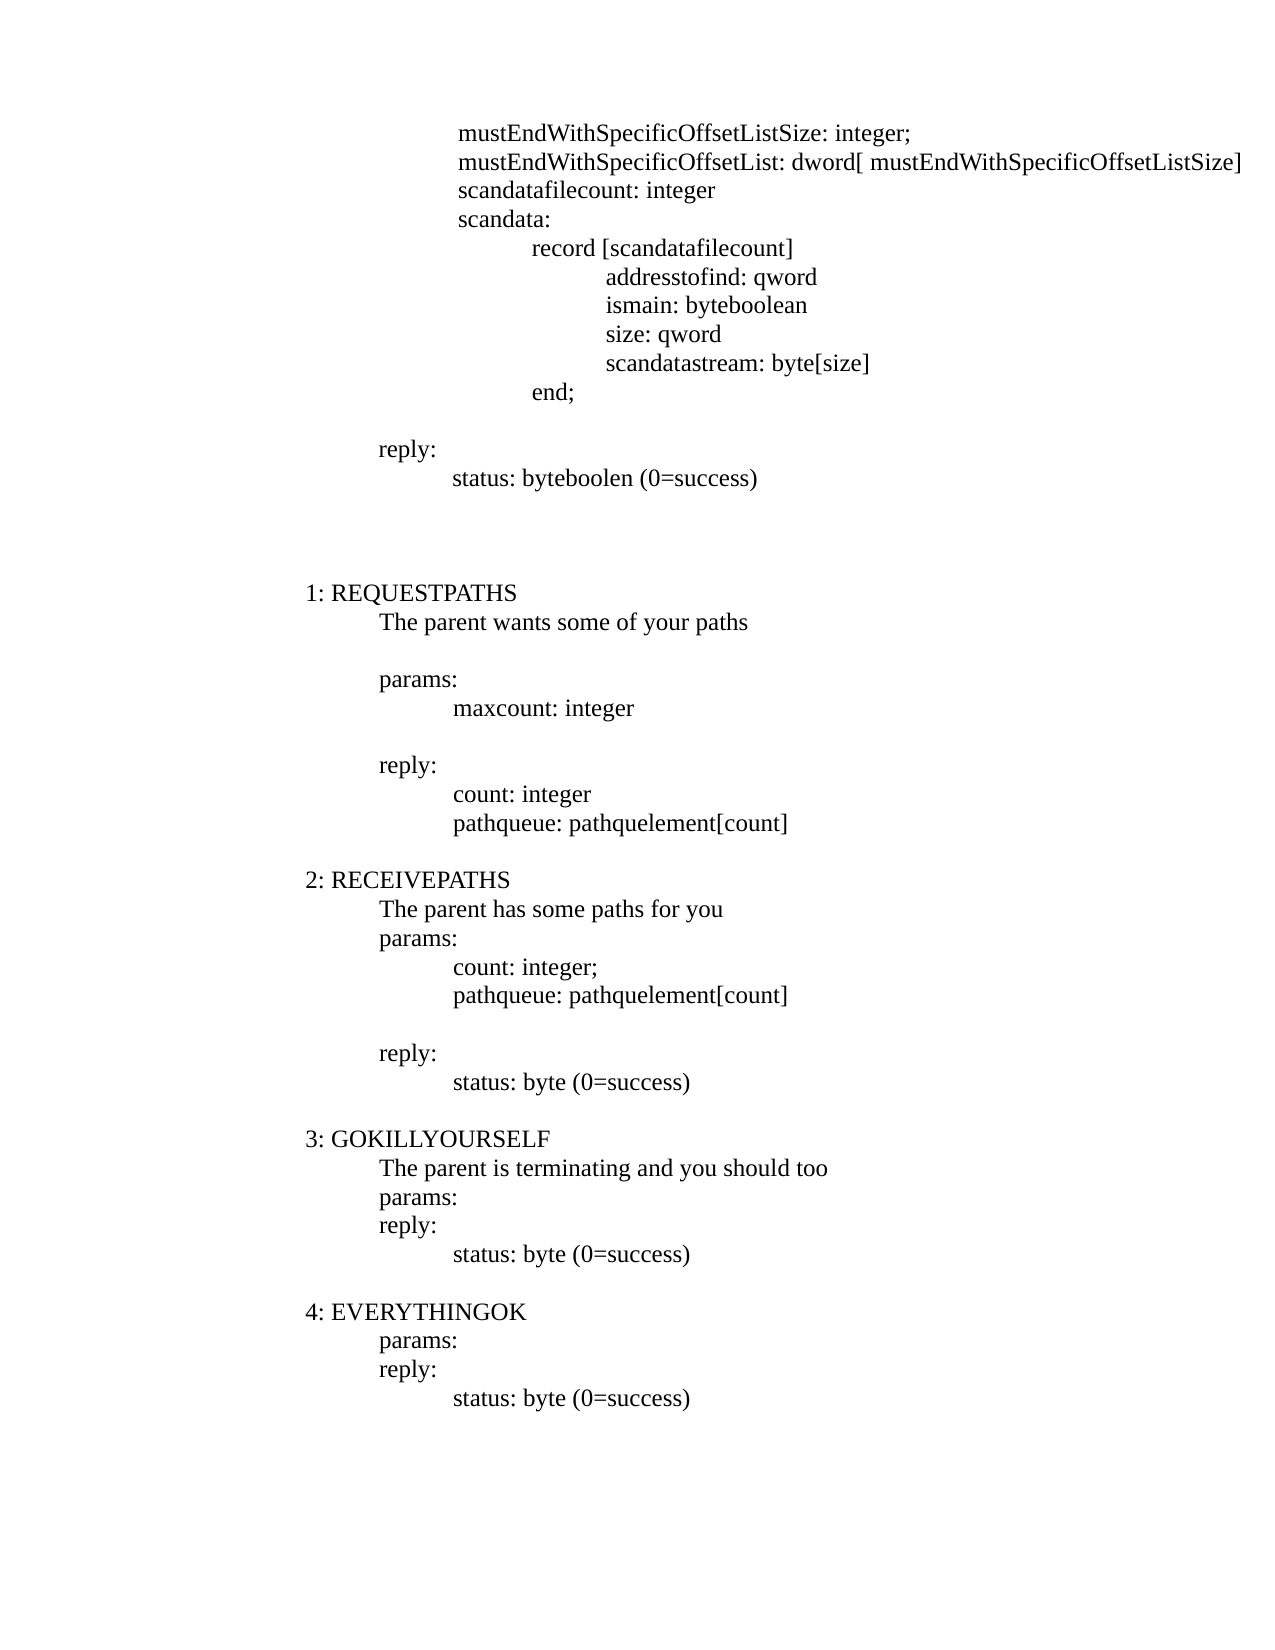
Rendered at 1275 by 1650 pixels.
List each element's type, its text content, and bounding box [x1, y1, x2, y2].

text scandatastream: byte[size] [458, 348, 1275, 377]
text params: [231, 1182, 1275, 1211]
text The parent has some paths for you [231, 894, 1275, 923]
text addresstofind: qword [458, 262, 1275, 291]
text scandata: [458, 204, 1275, 233]
text record [scandatafilecount] [458, 233, 1275, 262]
text The parent wants some of your paths [231, 607, 1275, 636]
text end; [458, 377, 1275, 406]
text scandatafilecount: integer [458, 176, 1275, 204]
text ismain: byteboolean [458, 291, 1275, 319]
text params: [231, 664, 1275, 693]
text reply: [83, 434, 1275, 463]
text 4: EVERYTHINGOK [231, 1297, 1275, 1326]
text status: byte (0=success) [231, 1239, 1275, 1268]
text count: integer [231, 779, 1275, 808]
text params: [231, 923, 1275, 952]
text reply: [231, 1354, 1275, 1383]
text 2: RECEIVEPATHS [231, 866, 1275, 894]
text 3: GOKILLYOURSELF [231, 1124, 1275, 1153]
text status: byteboolen (0=success) [83, 463, 1275, 492]
text reply: [231, 1211, 1275, 1239]
text mustEndWithSpecificOffsetListSize: integer; [458, 118, 1275, 147]
text reply: [231, 1038, 1275, 1067]
text status: byte (0=success) [231, 1383, 1275, 1412]
text mustEndWithSpecificOffsetList: dword[ mustEndWithSpecificOffsetListSize] [458, 147, 1275, 176]
text pathqueue: pathquelement[count] [231, 981, 1275, 1009]
text maxcount: integer [231, 693, 1275, 722]
text size: qword [458, 319, 1275, 348]
text params: [231, 1326, 1275, 1354]
text count: integer; [231, 952, 1275, 981]
text status: byte (0=success) [231, 1067, 1275, 1096]
text pathqueue: pathquelement[count] [231, 808, 1275, 837]
text reply: [231, 751, 1275, 779]
text The parent is terminating and you should too [231, 1153, 1275, 1182]
text 1: REQUESTPATHS [231, 578, 1275, 607]
